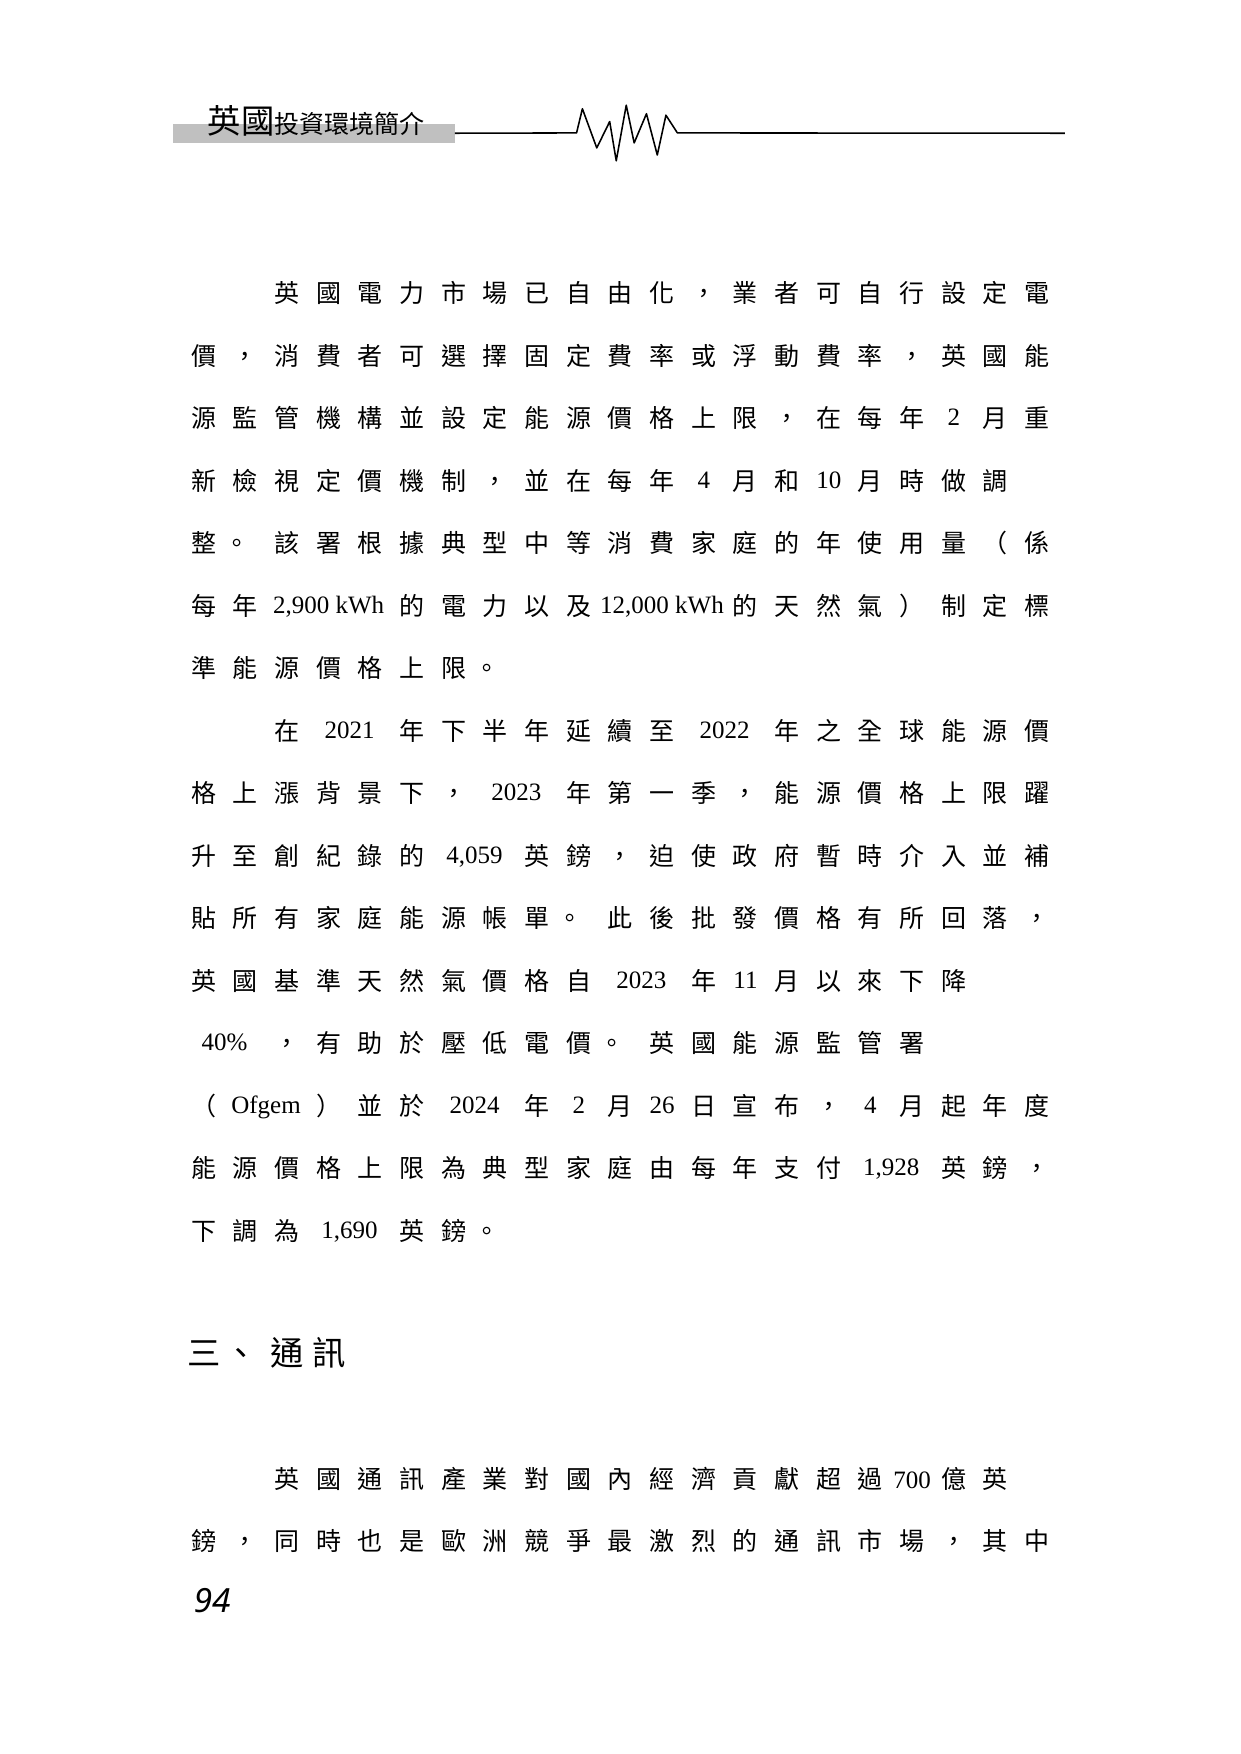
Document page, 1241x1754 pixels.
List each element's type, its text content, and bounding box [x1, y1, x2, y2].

text 在2021年下半年延續至2022年之全球能源價格上漲背景下，2023年第一季，能源價格上限躍升至創紀錄的4,059英鎊，迫使政府暫時介入並補貼所有家庭能源帳單。此後批發價格有所回落，英國基準天然氣價格自2023年11月以來下降40%，有助於壓低電價。英國能源監管署（Ofgem）並於2024年2月26日宣布，4月起年度能源價格上限為典型家庭由每年支付1,928英鎊，下調為1,690英鎊。 [183, 688, 1058, 1250]
text 英國電力市場已自由化，業者可自行設定電價，消費者可選擇固定費率或浮動費率，英國能源監管機構並設定能源價格上限，在每年2月重新檢視定價機制，並在每年4月和10月時做調整。該署根據典型中等消費家庭的年使用量（係每年2,900 kWh的電力以及12,000 kWh的天然氣）制定標準能源價格上限。 [183, 250, 1058, 688]
text 三、通訊 [183, 1313, 1058, 1375]
text 英國通訊產業對國內經濟貢獻超過700億英鎊，同時也是歐洲競爭最激烈的通訊市場，其中 [183, 1438, 1058, 1563]
